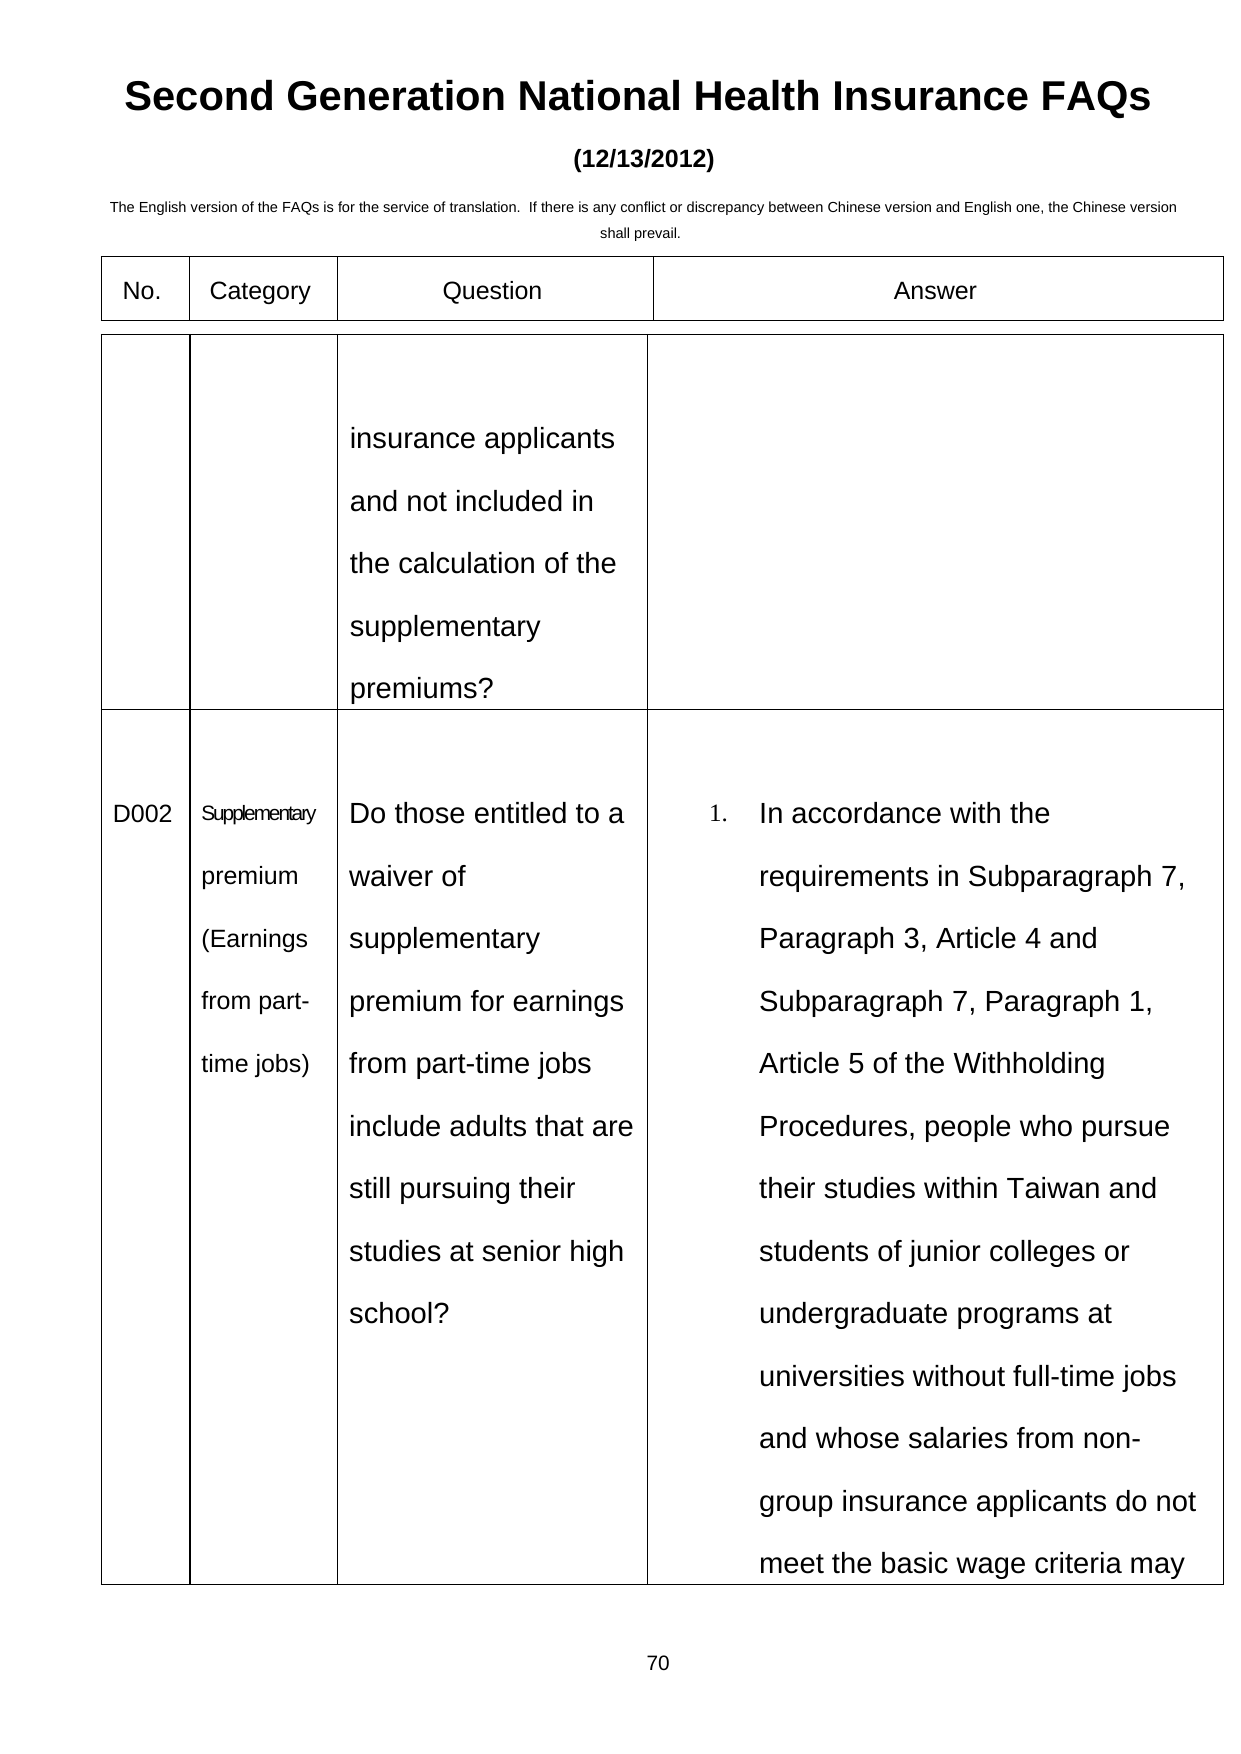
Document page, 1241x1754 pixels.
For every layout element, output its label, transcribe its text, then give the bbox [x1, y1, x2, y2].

table_cell In accordance with the requirements in Subparagraph 7, Paragraph 3, Article 4 and Subparagraph 7, Paragraph 1, Article 5 of the Withholding Procedures, people who pursue their studies within Taiwan and students of junior colleges or undergraduate programs at universities without full-time jobs and whose salaries from non-group insurance applicants do not meet the basic wage criteria may [648, 710, 1223, 1584]
table_cell Do those entitled to a waiver of supplementary premium for earnings from part-time jobs include adults that are still pursuing their studies at senior high school? [338, 710, 647, 1584]
table_cell [191, 335, 337, 709]
table_cell insurance applicants and not included in the calculation of the supplementary premiums? [338, 335, 647, 709]
table_cell Supplementary premium (Earnings from part-time jobs) [191, 710, 337, 1584]
table_cell [648, 335, 1223, 709]
table_cell [102, 335, 189, 709]
table_cell D002 [102, 710, 189, 1584]
